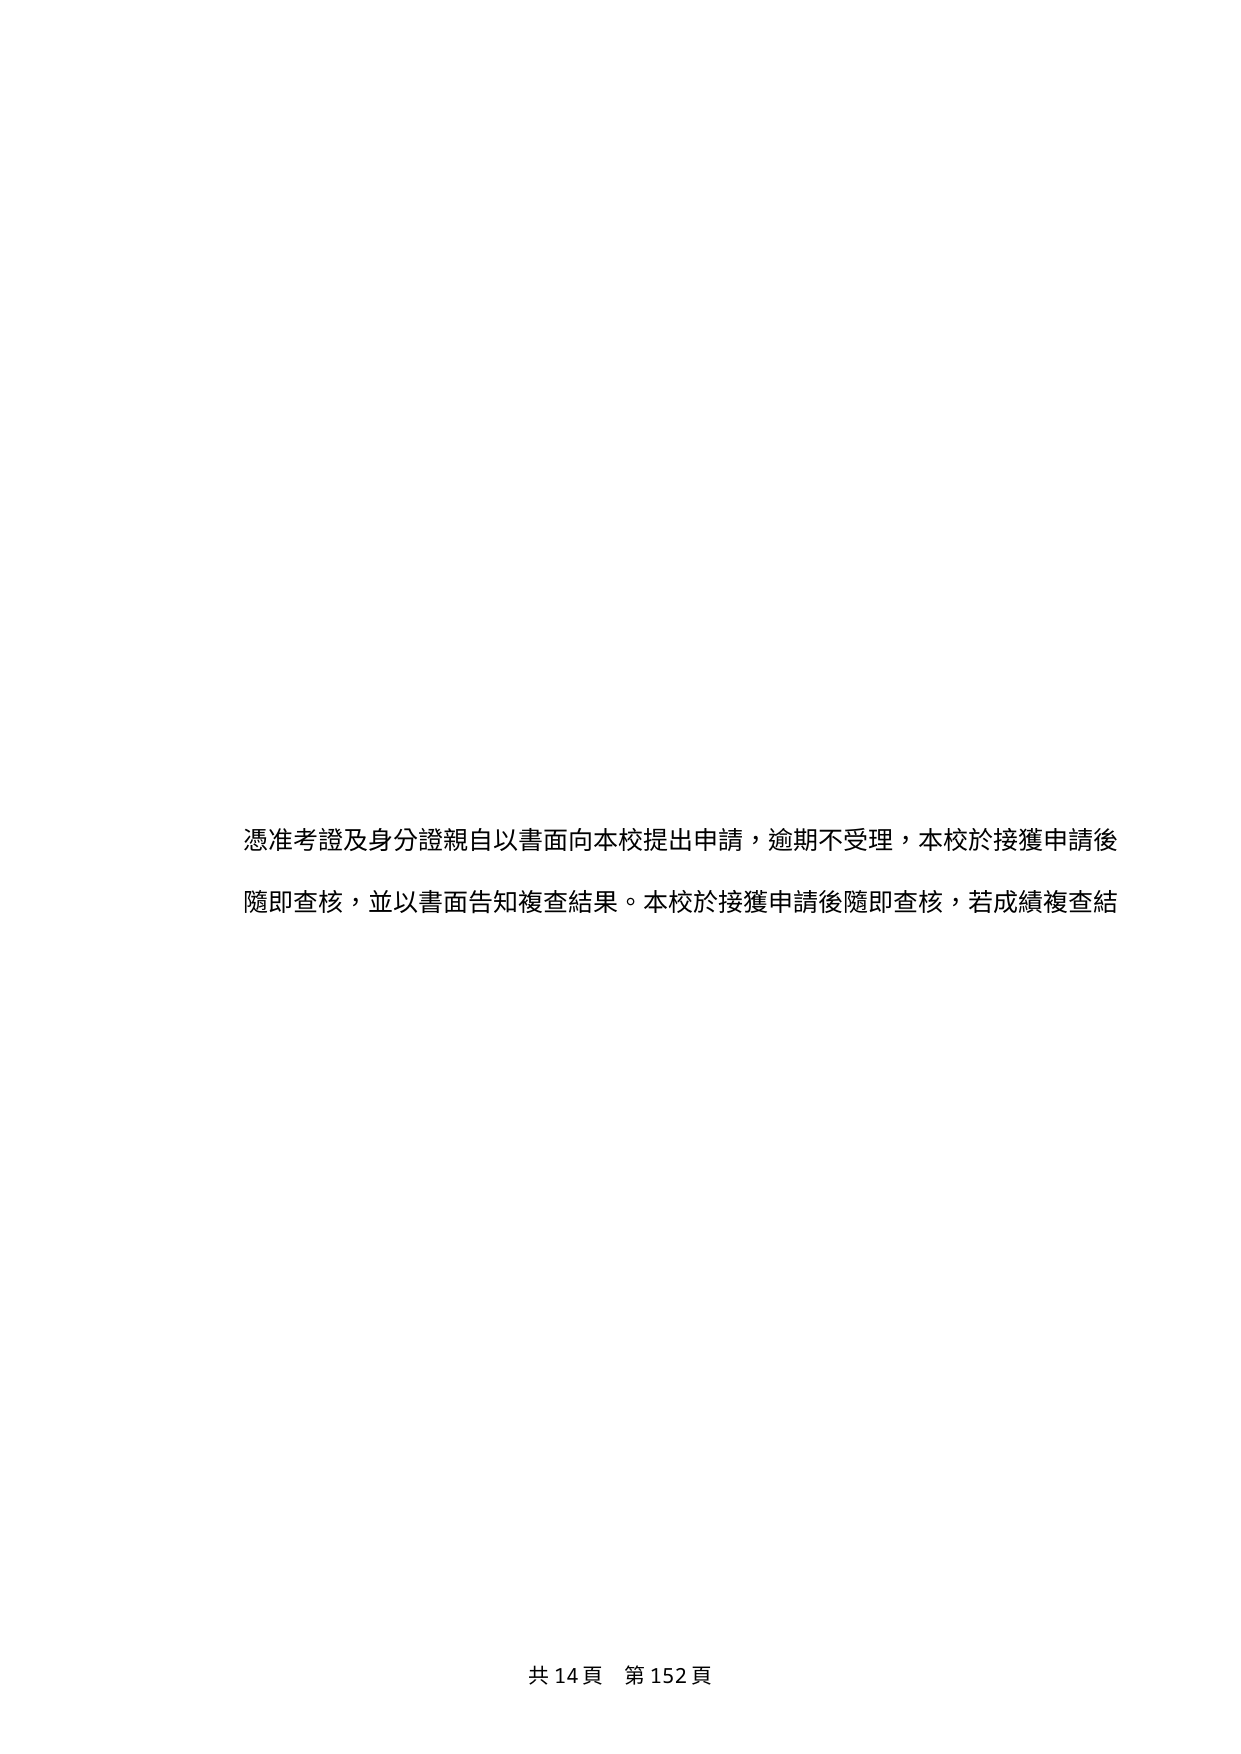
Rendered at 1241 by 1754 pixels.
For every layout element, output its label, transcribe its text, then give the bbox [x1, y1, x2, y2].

text 憑准考證及身分證親自以書面向本校提出申請，逾期不受理，本校於接獲申請後隨即查核，並以書面告知複查結果。本校於接獲申請後隨即查核，若成績複查結 [243, 797, 1122, 922]
